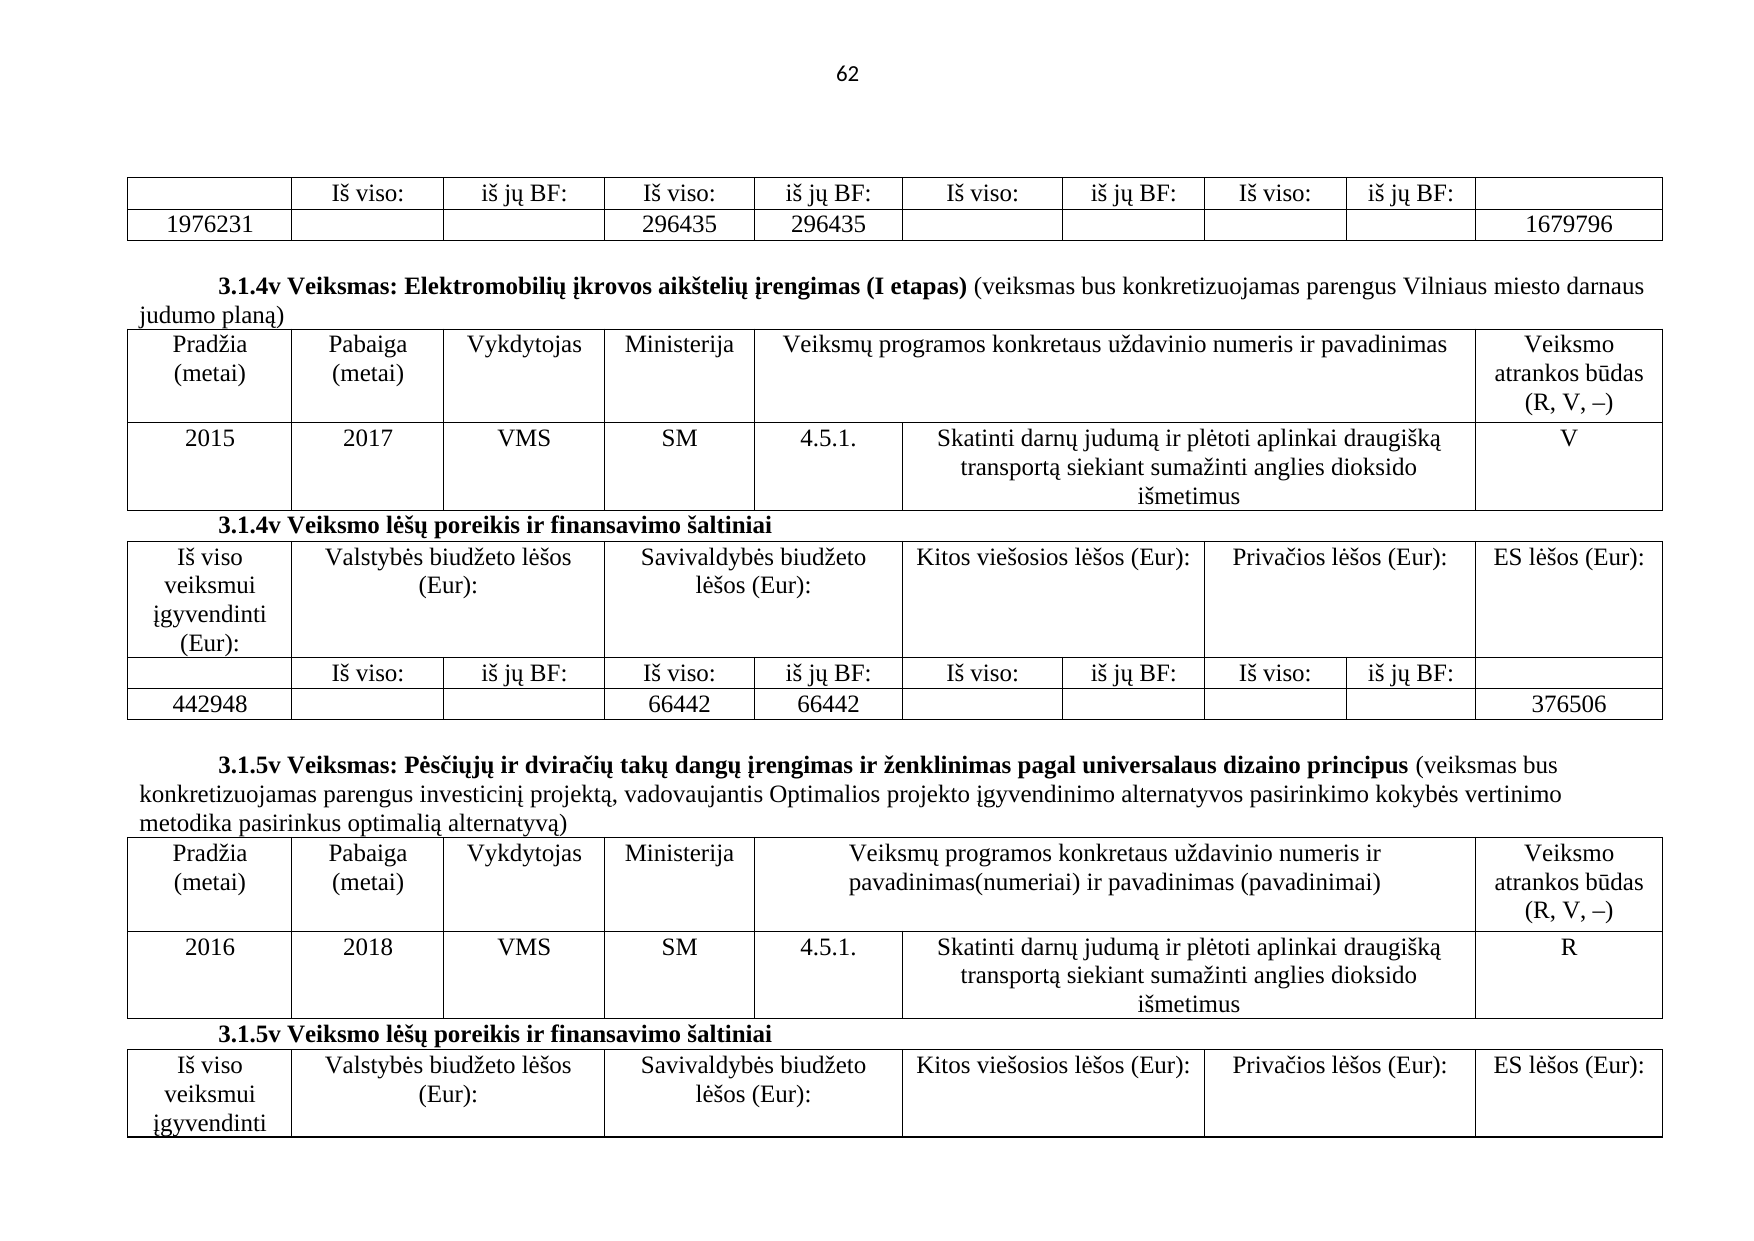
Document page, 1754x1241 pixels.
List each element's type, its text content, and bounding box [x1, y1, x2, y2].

table_cell Iš viso veiksmui įgyvendinti (Eur): [128, 542, 291, 657]
table_cell [444, 241, 604, 271]
table_cell [754, 241, 902, 271]
table_cell 2015 [128, 423, 291, 509]
table_cell Vykdytojas [444, 330, 604, 422]
table_cell [1476, 658, 1662, 688]
table_cell [444, 689, 604, 719]
table_cell Iš viso: [1205, 658, 1346, 688]
table_cell ES lėšos (Eur): [1476, 1050, 1662, 1136]
table_cell 4.5.1. [755, 932, 902, 1018]
table_cell [292, 689, 443, 719]
table_cell Kitos viešosios lėšos (Eur): [903, 1050, 1204, 1136]
table_cell [1475, 720, 1663, 751]
table_cell iš jų BF: [1063, 178, 1204, 208]
table_cell 296435 [755, 210, 902, 240]
table_cell Iš viso: [605, 658, 754, 688]
table_cell [604, 241, 754, 271]
table_cell [903, 210, 1062, 240]
table_cell SM [605, 423, 754, 509]
table_cell Valstybės biudžeto lėšos (Eur): [292, 542, 604, 657]
table_cell Veiksmo atrankos būdas (R, V, –) [1476, 330, 1662, 422]
table_cell [1476, 178, 1662, 208]
table_cell Veiksmų programos konkretaus uždavinio numeris ir pavadinimas(numeriai) ir pavadinimas (pavadinimai) [755, 838, 1475, 931]
table_cell [1205, 210, 1346, 240]
table_cell [1063, 210, 1204, 240]
table_cell [1204, 241, 1346, 271]
table_cell VMS [444, 423, 604, 509]
table_cell [902, 241, 1063, 271]
table_cell [128, 658, 291, 688]
table_cell 442948 [128, 689, 291, 719]
table_cell [903, 689, 1062, 719]
table_cell [292, 720, 444, 751]
table_cell 3.1.4v Veiksmo lėšų poreikis ir finansavimo šaltiniai [128, 511, 1663, 541]
table_cell 3.1.5v Veiksmas: Pėsčiųjų ir dviračių takų dangų įrengimas ir ženklinimas pagal universalaus dizaino principus (veiksmas bus konkretizuojamas parengus investicinį projektą, vadovaujantis Optimalios projekto įgyvendinimo alternatyvos pasirinkimo kokybės vertinimo metodika pasirinkus optimalią alternatyvą) [128, 751, 1663, 837]
table_cell 1679796 [1476, 210, 1662, 240]
table_cell Ministerija [605, 330, 754, 422]
table_cell [292, 210, 443, 240]
table_cell 3.1.5v Veiksmo lėšų poreikis ir finansavimo šaltiniai [128, 1019, 1663, 1049]
table_cell 376506 [1476, 689, 1662, 719]
table_cell VMS [444, 932, 604, 1018]
table_cell [1063, 689, 1204, 719]
table_cell 66442 [755, 689, 902, 719]
table_cell V [1476, 423, 1662, 509]
table_cell Iš viso veiksmui įgyvendinti [128, 1050, 291, 1136]
table_cell iš jų BF: [444, 178, 604, 208]
table_cell Vykdytojas [444, 838, 604, 931]
table_cell iš jų BF: [755, 178, 902, 208]
table_cell Iš viso: [903, 658, 1062, 688]
table_cell Privačios lėšos (Eur): [1205, 542, 1475, 657]
table_cell 2017 [292, 423, 443, 509]
table_cell [1063, 720, 1204, 751]
table_cell [1347, 210, 1475, 240]
table_cell SM [605, 932, 754, 1018]
table_cell [1063, 241, 1204, 271]
table_cell Pradžia (metai) [128, 330, 291, 422]
table_cell Iš viso: [292, 658, 443, 688]
table_cell 3.1.4v Veiksmas: Elektromobilių įkrovos aikštelių įrengimas (I etapas) (veiksmas bus konkretizuojamas parengus Vilniaus miesto darnaus judumo planą) [128, 271, 1663, 328]
table_cell [1204, 720, 1346, 751]
table_cell Privačios lėšos (Eur): [1205, 1050, 1475, 1136]
table_cell [292, 241, 444, 271]
table_cell [1205, 689, 1346, 719]
table_cell iš jų BF: [1347, 658, 1475, 688]
table_cell [128, 720, 292, 751]
table_cell [1346, 720, 1475, 751]
table_cell [444, 210, 604, 240]
table_cell Kitos viešosios lėšos (Eur): [903, 542, 1204, 657]
table_cell [1346, 241, 1475, 271]
table_cell R [1476, 932, 1662, 1018]
table_cell [1347, 689, 1475, 719]
table_cell Veiksmo atrankos būdas (R, V, –) [1476, 838, 1662, 931]
table_cell iš jų BF: [1347, 178, 1475, 208]
table_cell Iš viso: [292, 178, 443, 208]
table_cell iš jų BF: [444, 658, 604, 688]
table_cell iš jų BF: [755, 658, 902, 688]
table_cell ES lėšos (Eur): [1476, 542, 1662, 657]
table_cell 66442 [605, 689, 754, 719]
table_cell [754, 720, 902, 751]
table_cell Iš viso: [1205, 178, 1346, 208]
table_cell Veiksmų programos konkretaus uždavinio numeris ir pavadinimas [755, 330, 1475, 422]
table_cell [128, 241, 292, 271]
table_cell iš jų BF: [1063, 658, 1204, 688]
table_cell 4.5.1. [755, 423, 902, 509]
table_cell 2016 [128, 932, 291, 1018]
table_cell [604, 720, 754, 751]
table_cell Pradžia (metai) [128, 838, 291, 931]
table_cell Skatinti darnų judumą ir plėtoti aplinkai draugišką transportą siekiant sumažinti anglies dioksido išmetimus [903, 932, 1475, 1018]
table_cell 2018 [292, 932, 443, 1018]
table_cell Valstybės biudžeto lėšos (Eur): [292, 1050, 604, 1136]
table_cell Iš viso: [605, 178, 754, 208]
table_cell Pabaiga (metai) [292, 330, 443, 422]
table_cell [444, 720, 604, 751]
table_cell Savivaldybės biudžeto lėšos (Eur): [605, 542, 902, 657]
table_cell 296435 [605, 210, 754, 240]
table_cell Pabaiga (metai) [292, 838, 443, 931]
table_cell [1475, 241, 1663, 271]
table_cell Savivaldybės biudžeto lėšos (Eur): [605, 1050, 902, 1136]
table_cell 1976231 [128, 210, 291, 240]
table_cell [902, 720, 1063, 751]
table_cell Iš viso: [903, 178, 1062, 208]
table_cell Ministerija [605, 838, 754, 931]
table_cell [128, 178, 291, 208]
table_cell Skatinti darnų judumą ir plėtoti aplinkai draugišką transportą siekiant sumažinti anglies dioksido išmetimus [903, 423, 1475, 509]
